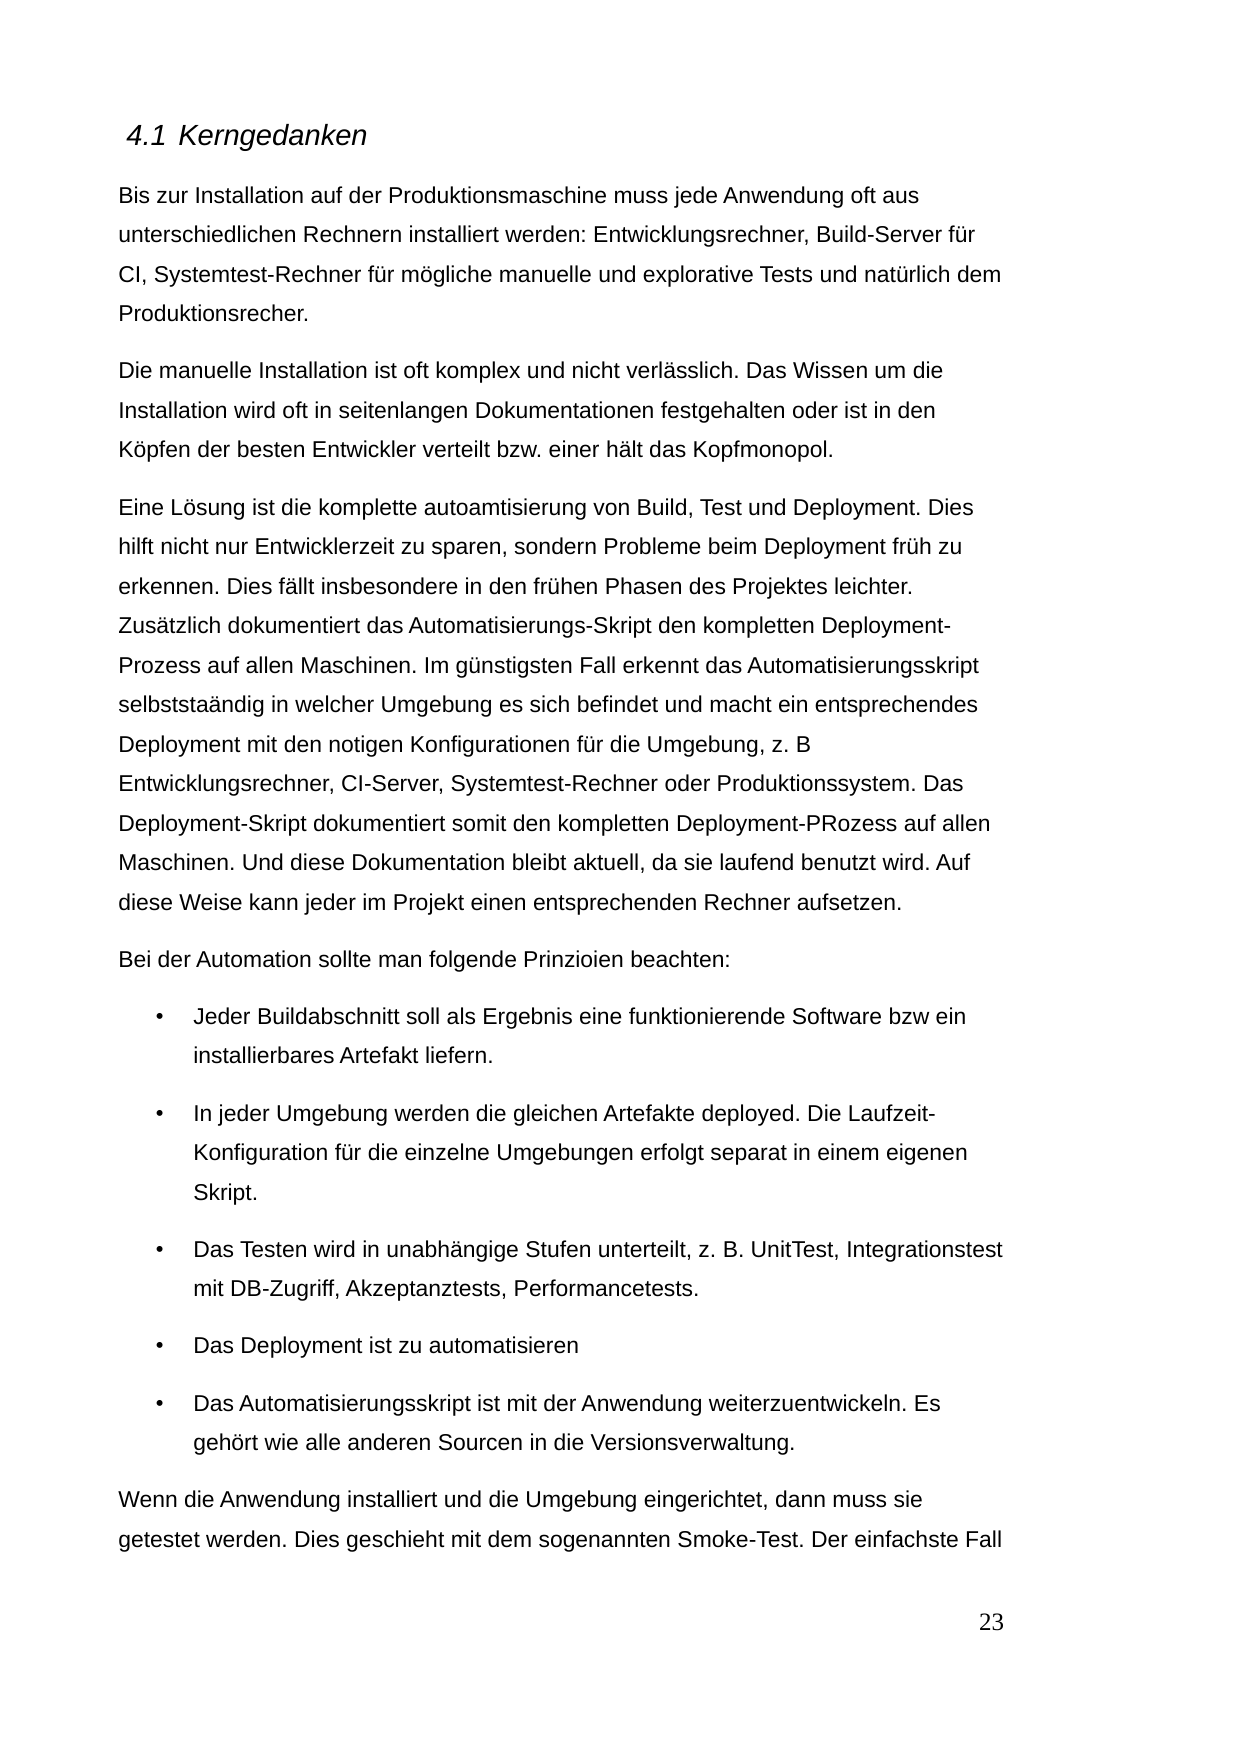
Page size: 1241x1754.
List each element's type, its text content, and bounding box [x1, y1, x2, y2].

text Wenn die Anwendung installiert und die Umgebung eingerichtet, dann muss sie getestet werden. Dies geschieht mit dem sogenannten Smoke-Test. Der einfachste Fall [118, 1486, 1004, 1552]
subtitle Kerngedanken [118, 118, 1004, 152]
list Das Testen wird in unabhängige Stufen unterteilt, z. B. UnitTest, Integrationstest mit DB-Zugriff, Akzeptanztests, Performancetests. [156, 1236, 1004, 1301]
text Die manuelle Installation ist oft komplex und nicht verlässlich. Das Wissen um die Installation wird oft in seitenlangen Dokumentationen festgehalten oder ist in den Köpfen der besten Entwickler verteilt bzw. einer hält das Kopfmonopol. [118, 357, 1004, 463]
text Bis zur Installation auf der Produktionsmaschine muss jede Anwendung oft aus unterschiedlichen Rechnern installiert werden: Entwicklungsrechner, Build-Server für CI, Systemtest-Rechner für mögliche manuelle und explorative Tests und natürlich dem Produktionsrecher. [118, 182, 1004, 327]
list Jeder Buildabschnitt soll als Ergebnis eine funktionierende Software bzw ein installierbares Artefakt liefern. [156, 1003, 1004, 1069]
text Bei der Automation sollte man folgende Prinzioien beachten: [118, 946, 1004, 972]
list In jeder Umgebung werden die gleichen Artefakte deployed. Die Laufzeit-Konfiguration für die einzelne Umgebungen erfolgt separat in einem eigenen Skript. [156, 1099, 1004, 1205]
list Das Deployment ist zu automatisieren [156, 1332, 1004, 1359]
list Das Automatisierungsskript ist mit der Anwendung weiterzuentwickeln. Es gehört wie alle anderen Sourcen in die Versionsverwaltung. [156, 1389, 1004, 1455]
text Eine Lösung ist die komplette autoamtisierung von Build, Test und Deployment. Dies hilft nicht nur Entwicklerzeit zu sparen, sondern Probleme beim Deployment früh zu erkennen. Dies fällt insbesondere in den frühen Phasen des Projektes leichter. Zusätzlich dokumentiert das Automatisierungs-Skript den kompletten Deployment-Prozess auf allen Maschinen. Im günstigsten Fall erkennt das Automatisierungsskript selbststaändig in welcher Umgebung es sich befindet und macht ein entsprechendes Deployment mit den notigen Konfigurationen für die Umgebung, z. B Entwicklungsrechner, CI-Server, Systemtest-Rechner oder Produktionssystem. Das Deployment-Skript dokumentiert somit den kompletten Deployment-PRozess auf allen Maschinen. Und diese Dokumentation bleibt aktuell, da sie laufend benutzt wird. Auf diese Weise kann jeder im Projekt einen entsprechenden Rechner aufsetzen. [118, 494, 1004, 915]
